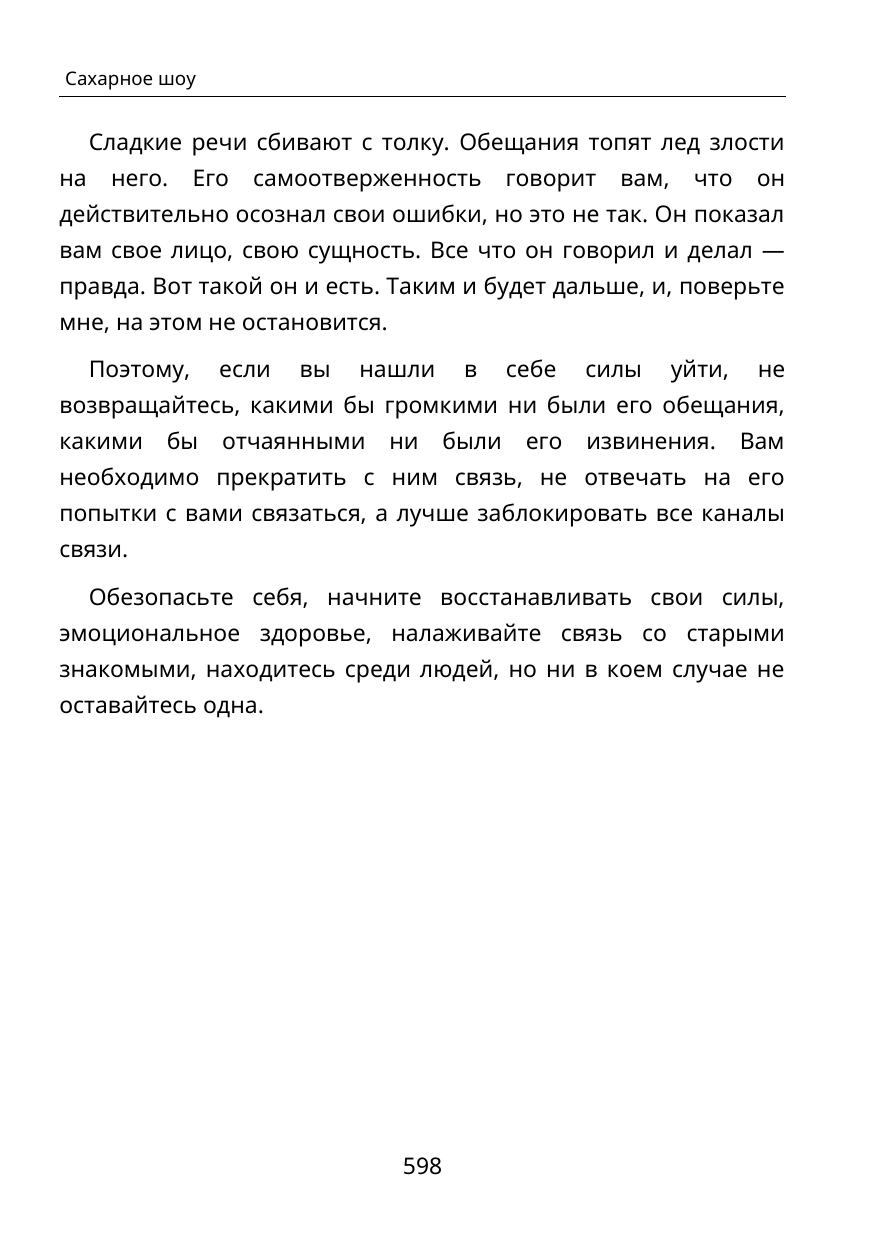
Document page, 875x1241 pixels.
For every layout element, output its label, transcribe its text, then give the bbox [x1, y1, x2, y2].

text Сладкие речи сбивают с толку. Обещания топят лед злости на него. Его самоотверженность говорит вам, что он действительно осознал свои ошибки, но это не так. Он показал вам свое лицо, свою сущность. Все что он говорил и делал — правда. Вот такой он и есть. Таким и будет дальше, и, поверьте мне, на этом не остановится. [59, 126, 786, 337]
text Обезопасьте себя, начните восстанавливать свои силы, эмоциональное здоровье, налаживайте связь со старыми знакомыми, находитесь среди людей, но ни в коем случае не оставайтесь одна. [59, 581, 786, 720]
text Поэтому, если вы нашли в себе силы уйти, не возвращайтесь, какими бы громкими ни были его обещания, какими бы отчаянными ни были его извинения. Вам необходимо прекратить с ним связь, не отвечать на его попытки с вами связаться, а лучше заблокировать все каналы связи. [59, 353, 786, 564]
